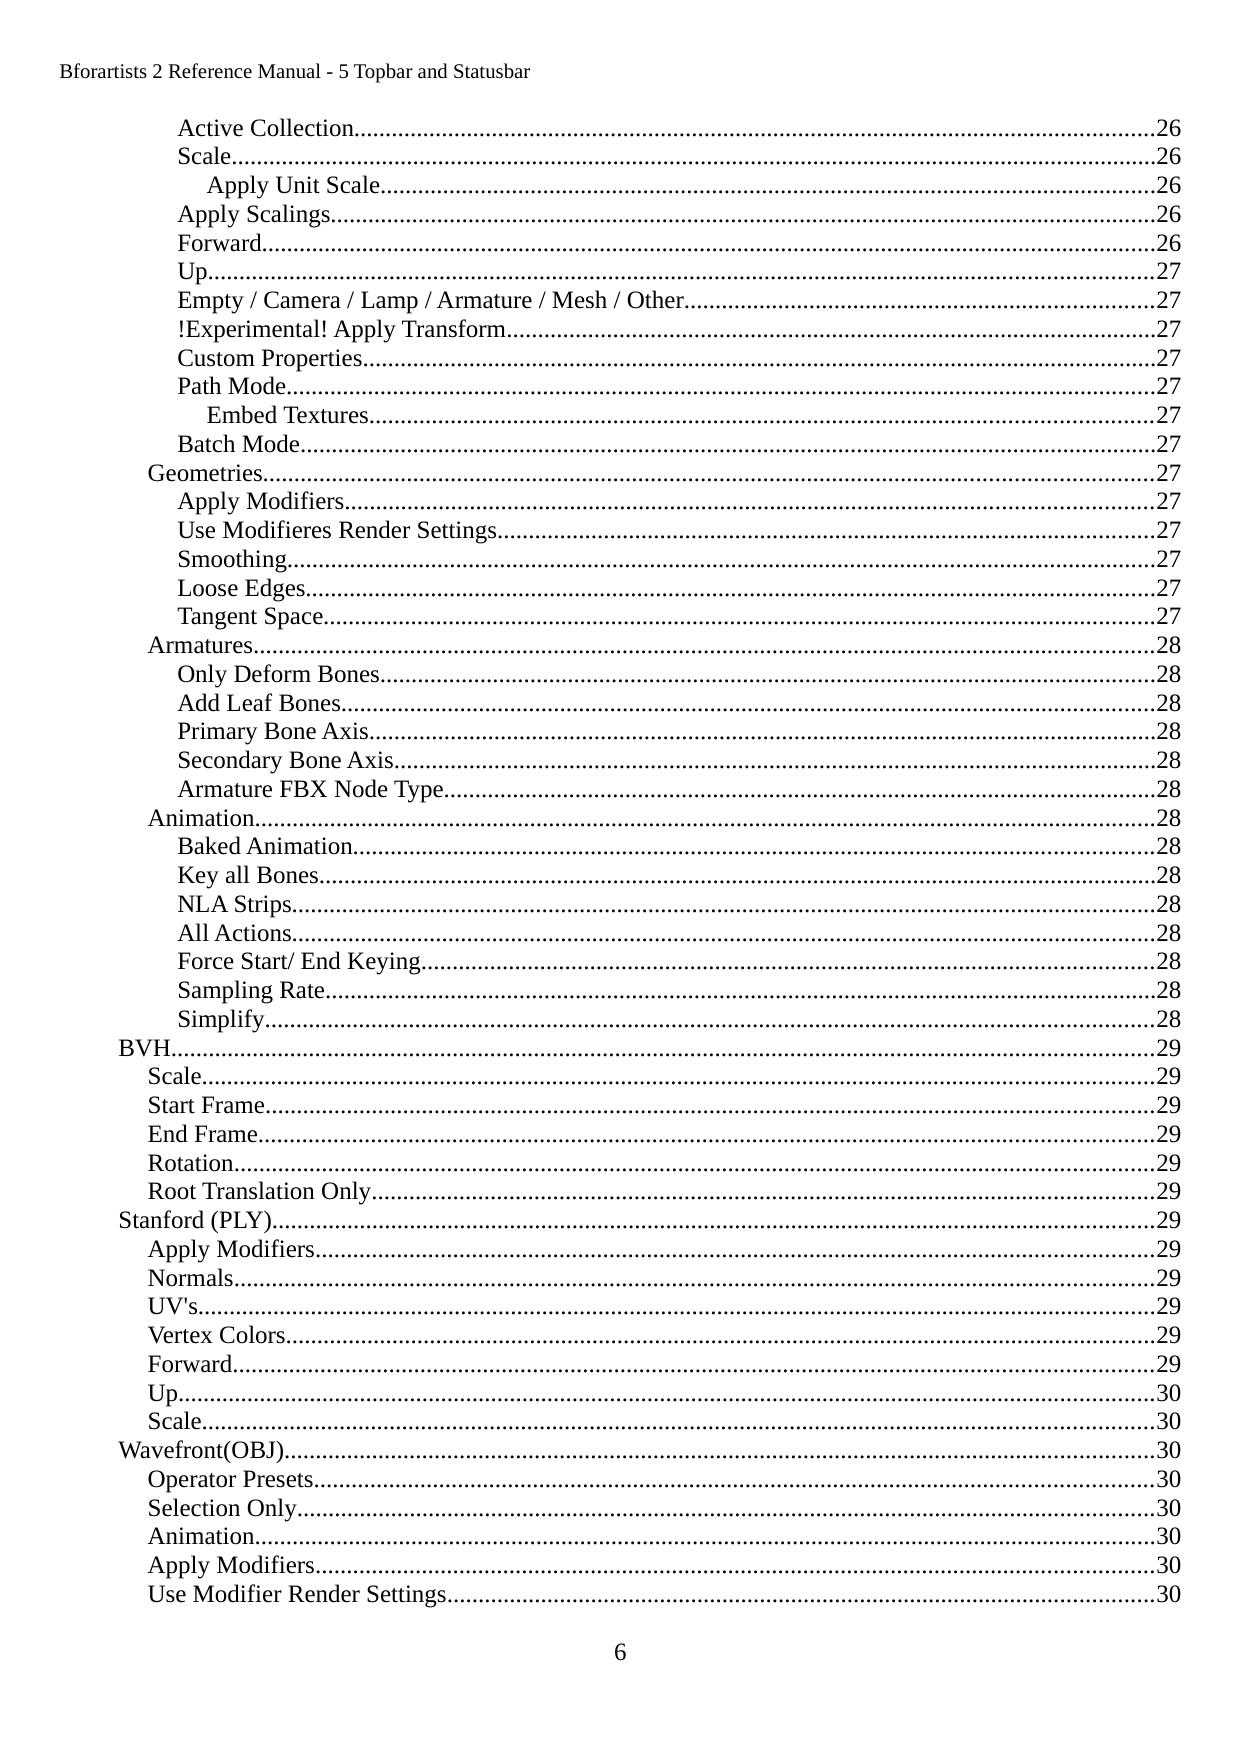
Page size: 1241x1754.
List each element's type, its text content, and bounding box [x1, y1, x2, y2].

text Path Mode 27 [177, 371, 1181, 400]
text Only Deform Bones 28 [177, 659, 1181, 688]
text Active Collection 26 [177, 113, 1181, 141]
text Scale 30 [147, 1406, 1181, 1435]
text !Experimental! Apply Transform 27 [177, 314, 1181, 343]
text Use Modifier Render Settings 30 [147, 1579, 1181, 1608]
text UV's 29 [147, 1291, 1181, 1320]
text Animation 30 [147, 1521, 1181, 1550]
text Use Modifieres Render Settings 27 [177, 515, 1181, 544]
text Rotation 29 [147, 1148, 1181, 1176]
text Normals 29 [147, 1263, 1181, 1291]
text Forward 29 [147, 1349, 1181, 1378]
text Secondary Bone Axis 28 [177, 745, 1181, 774]
text Up 30 [147, 1378, 1181, 1406]
text Wavefront(OBJ) 30 [118, 1435, 1181, 1464]
text Forward 26 [177, 228, 1181, 256]
text Root Translation Only 29 [147, 1176, 1181, 1205]
text Start Frame 29 [147, 1090, 1181, 1119]
text Embed Textures 27 [206, 400, 1181, 429]
text BVH 29 [118, 1033, 1181, 1061]
text Apply Scalings 26 [177, 199, 1181, 228]
text Baked Animation 28 [177, 831, 1181, 860]
text Key all Bones 28 [177, 860, 1181, 889]
text Simplify 28 [177, 1004, 1181, 1033]
text Smoothing 27 [177, 544, 1181, 573]
text Armature FBX Node Type 28 [177, 774, 1181, 803]
text Custom Properties 27 [177, 343, 1181, 371]
text Empty / Camera / Lamp / Armature / Mesh / Other 27 [177, 285, 1181, 314]
text Geometries 27 [147, 458, 1181, 486]
text Operator Presets 30 [147, 1464, 1181, 1493]
text Loose Edges 27 [177, 573, 1181, 601]
text Apply Modifiers 30 [147, 1550, 1181, 1579]
text Batch Mode 27 [177, 429, 1181, 458]
text Apply Modifiers 29 [147, 1234, 1181, 1263]
text Scale 26 [177, 141, 1181, 170]
text Armatures 28 [147, 630, 1181, 659]
text Vertex Colors 29 [147, 1320, 1181, 1349]
text Sampling Rate 28 [177, 975, 1181, 1004]
text Apply Modifiers 27 [177, 486, 1181, 515]
text Add Leaf Bones 28 [177, 688, 1181, 716]
text Selection Only 30 [147, 1493, 1181, 1521]
text Primary Bone Axis 28 [177, 716, 1181, 745]
text All Actions 28 [177, 918, 1181, 946]
text Force Start/ End Keying 28 [177, 946, 1181, 975]
text Animation 28 [147, 803, 1181, 831]
text Scale 29 [147, 1061, 1181, 1090]
text End Frame 29 [147, 1119, 1181, 1148]
text Apply Unit Scale 26 [206, 170, 1181, 199]
text Tangent Space 27 [177, 601, 1181, 630]
text NLA Strips 28 [177, 889, 1181, 918]
text Stanford (PLY) 29 [118, 1205, 1181, 1234]
text Up 27 [177, 256, 1181, 285]
